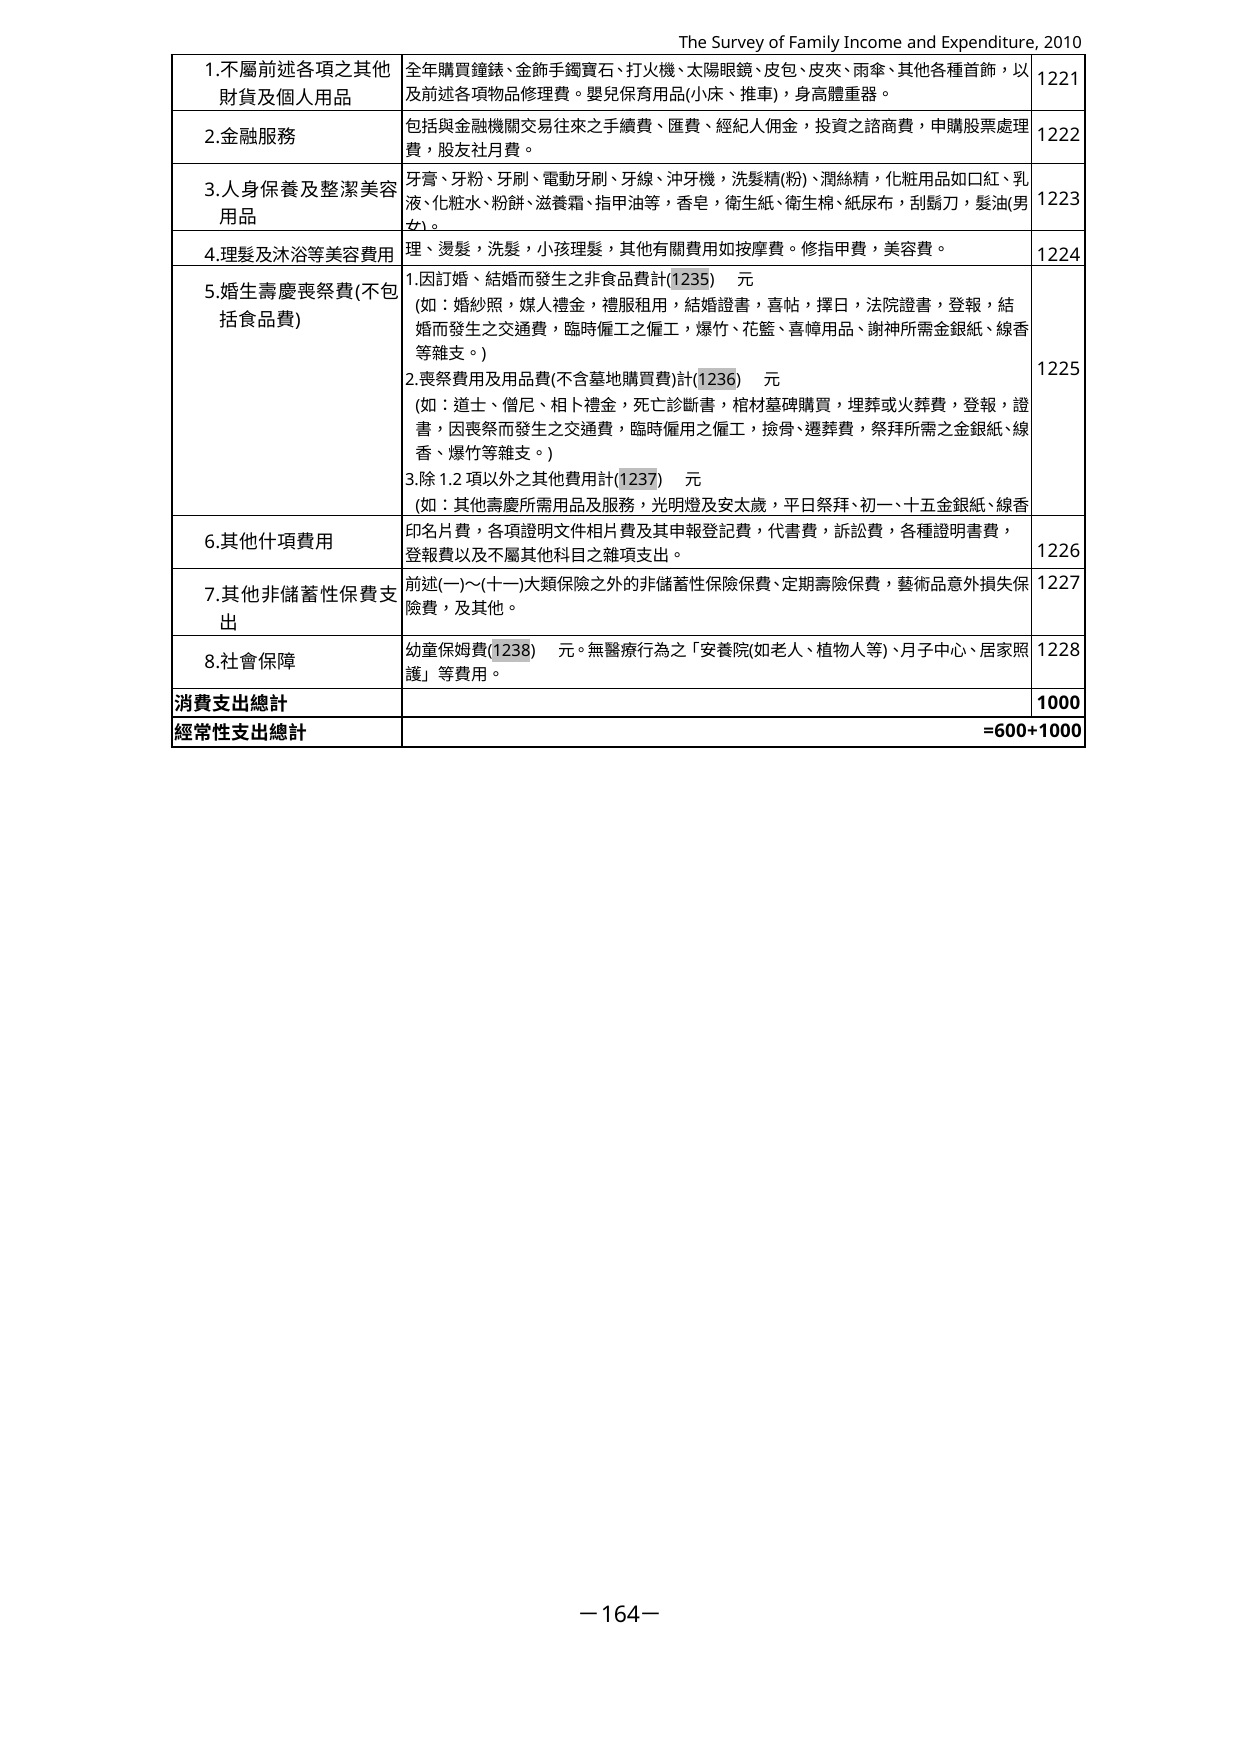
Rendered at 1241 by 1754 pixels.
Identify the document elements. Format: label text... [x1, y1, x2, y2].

table_cell 前述(一)〜(十一)大類保險之外的非儲蓄性保險保費、定期壽險保費，藝術品意外損失保險費，及其他。 [403, 569, 1031, 635]
table_cell 印名片費，各項證明文件相片費及其申報登記費，代書費，訴訟費，各種證明書費，登報費以及不屬其他科目之雜項支出。 [403, 516, 1031, 568]
table_cell [403, 689, 1031, 716]
table_cell 1228 [1032, 636, 1084, 688]
table_cell 經常性支出總計 [173, 718, 401, 746]
table_cell 1224 [1032, 231, 1084, 265]
table_cell 1222 [1032, 111, 1084, 163]
table_cell 全年購買鐘錶、金飾手鐲寶石、打火機、太陽眼鏡、皮包、皮夾、雨傘、其他各種首飾，以及前述各項物品修理費。嬰兒保育用品(小床、推車)，身高體重器。 [403, 55, 1031, 110]
table_cell 理、燙髮，洗髮，小孩理髮，其他有關費用如按摩費。修指甲費，美容費。 [403, 231, 1031, 265]
table_cell 8.社會保障 [173, 636, 401, 688]
table_cell 1.因訂婚、結婚而發生之非食品費計(1235) 元 (如：婚紗照，媒人禮金，禮服租用，結婚證書，喜帖，擇日，法院證書，登報，結婚而發生之交通費，臨時僱工之僱工，爆竹、花籃、喜幛用品、謝神所需金銀紙、線香等雜支。) 2.喪祭費用及用品費(不含墓地購買費)計(1236) 元 (如：道士、僧尼、相卜禮金，死亡診斷書，棺材墓碑購買，埋葬或火葬費，登報，證書，因喪祭而發生之交通費，臨時僱用之僱工，撿骨、遷葬費，祭拜所需之金銀紙、線香、爆竹等雜支。) 3.除1.2項以外之其他費用計(1237) 元 (如：其他壽慶所需用品及服務，光明燈及安太歲，平日祭拜、初一、十五金銀紙、線香等。) [403, 266, 1031, 515]
table_cell 1226 [1032, 516, 1084, 568]
table_cell 包括與金融機關交易往來之手續費、匯費、經紀人佣金，投資之諮商費，申購股票處理費，股友社月費。 [403, 111, 1031, 163]
table_cell 2.金融服務 [173, 111, 401, 163]
table_cell 1.不屬前述各項之其他財貨及個人用品 [173, 55, 401, 110]
table_cell 牙膏、牙粉、牙刷、電動牙刷、牙線、沖牙機，洗髮精(粉)、潤絲精，化粧用品如口紅、乳液、化粧水、粉餅、滋養霜、指甲油等，香皂，衛生紙、衛生棉、紙尿布，刮鬍刀，髮油(男女)。 [403, 164, 1031, 230]
table_cell 6.其他什項費用 [173, 516, 401, 568]
table_cell 7.其他非儲蓄性保費支出 [173, 569, 401, 635]
table_cell 3.人身保養及整潔美容用品 [173, 164, 401, 230]
table_cell 1000 [1032, 689, 1084, 716]
table_cell 1227 [1032, 569, 1084, 635]
table_cell 4.理髮及沐浴等美容費用 [173, 231, 401, 265]
table_cell =600+1000 [403, 718, 1084, 746]
table_cell 幼童保姆費(1238) 元。無醫療行為之「安養院(如老人、植物人等)、月子中心、居家照護」等費用。 [403, 636, 1031, 688]
table_cell 1225 [1032, 266, 1084, 515]
table_cell 1223 [1032, 164, 1084, 230]
table_cell 消費支出總計 [173, 689, 401, 716]
table_cell 1221 [1032, 55, 1084, 110]
table_cell 5.婚生壽慶喪祭費(不包括食品費) [173, 266, 401, 515]
